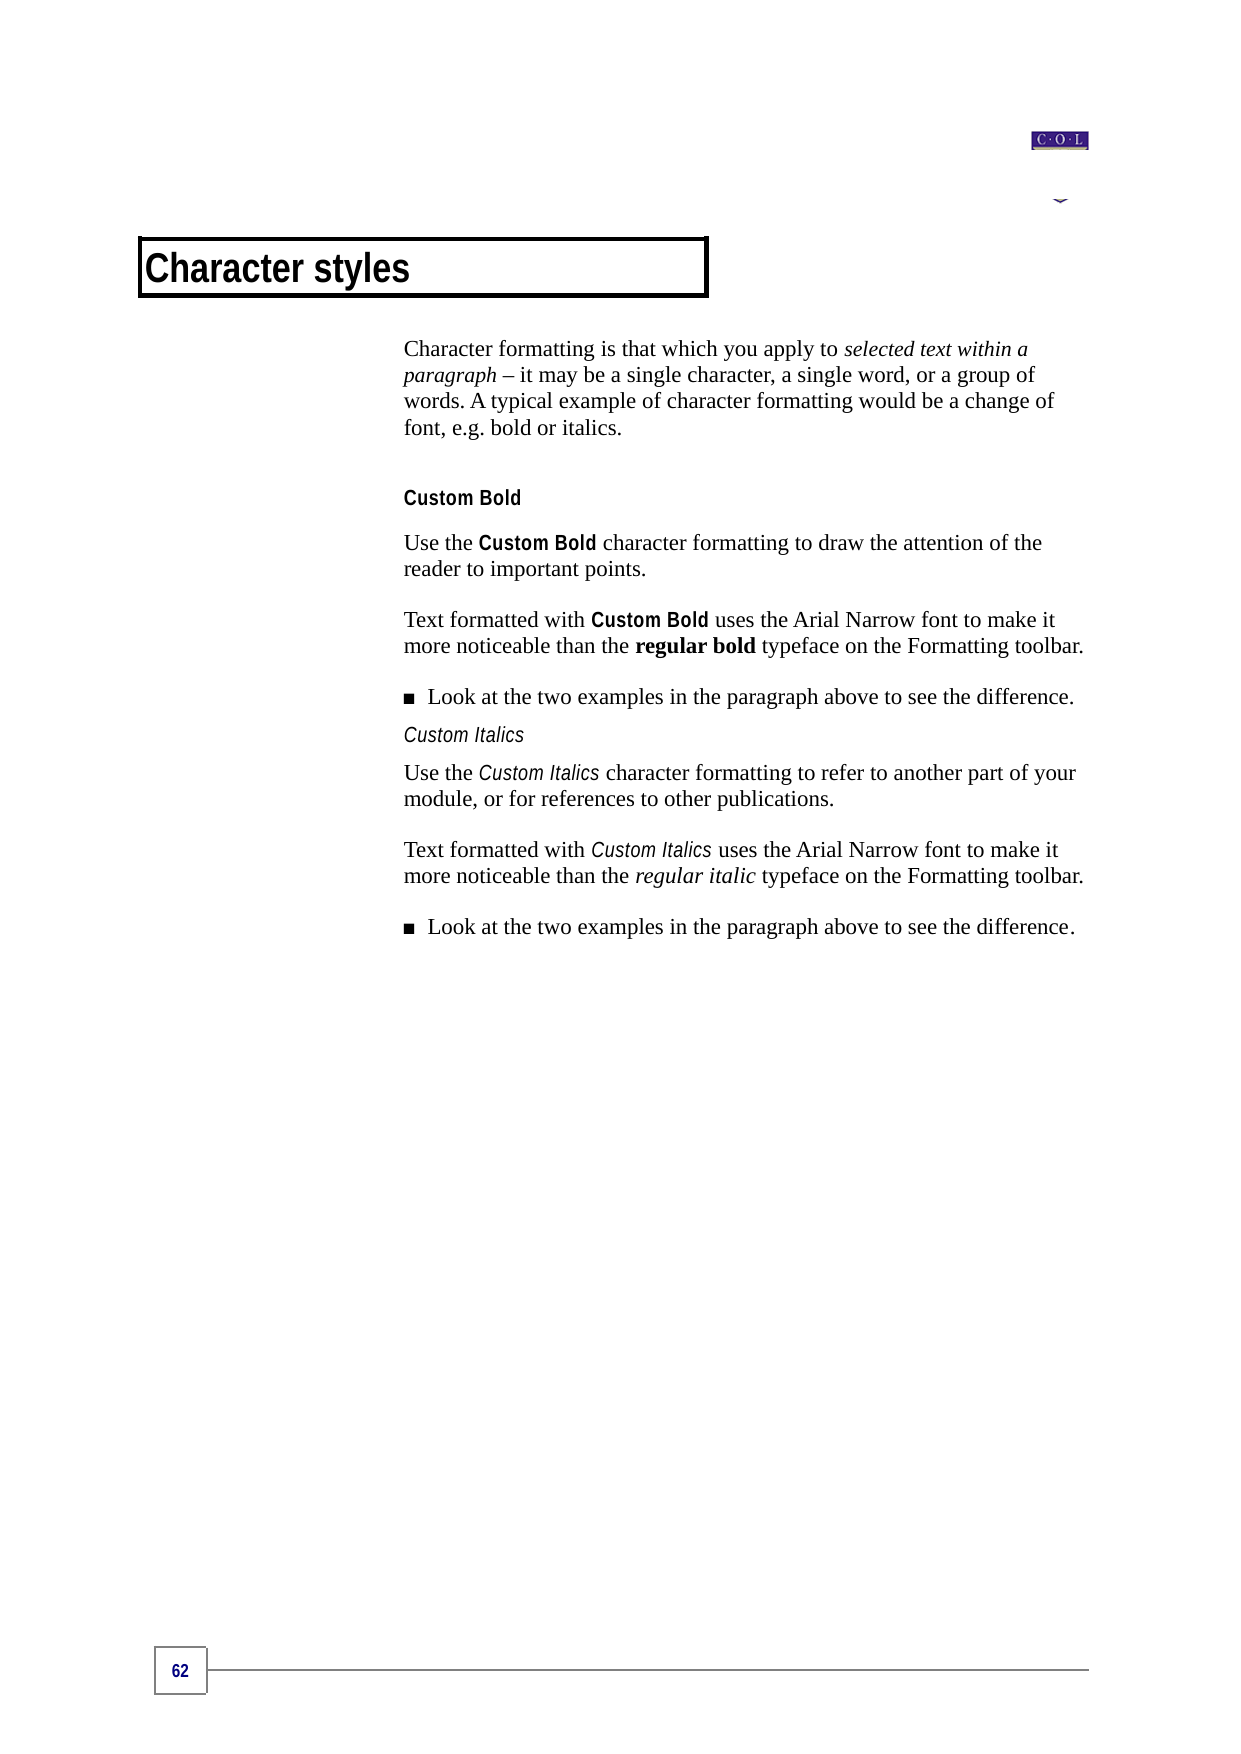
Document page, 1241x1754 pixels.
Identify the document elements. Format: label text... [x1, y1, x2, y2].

text Custom Italics [403, 722, 1091, 747]
text Text formatted with Custom Bold uses the Arial Narrow font to make it more noticeable than the regular bold typeface on the Formatting toolbar. [403, 606, 1091, 658]
text Text formatted with Custom Italics uses the Arial Narrow font to make it more noticeable than the regular italic typeface on the Formatting toolbar. [403, 836, 1091, 888]
text Character formatting is that which you apply to selected text within a paragraph – it may be a single character, a single word, or a group of words. A typical example of character formatting would be a change of font, e.g. bold or italics. [403, 335, 1091, 440]
text Use the Custom Bold character formatting to draw the attention of the reader to important points. [403, 529, 1091, 581]
subtitle Character styles [142, 241, 704, 293]
text Use the Custom Italics character formatting to refer to another part of your module, or for references to other publications. [403, 759, 1091, 812]
list Look at the two examples in the paragraph above to see the difference. [403, 913, 1091, 939]
list Look at the two examples in the paragraph above to see the difference. [403, 683, 1091, 709]
text Custom Bold [403, 485, 1091, 510]
